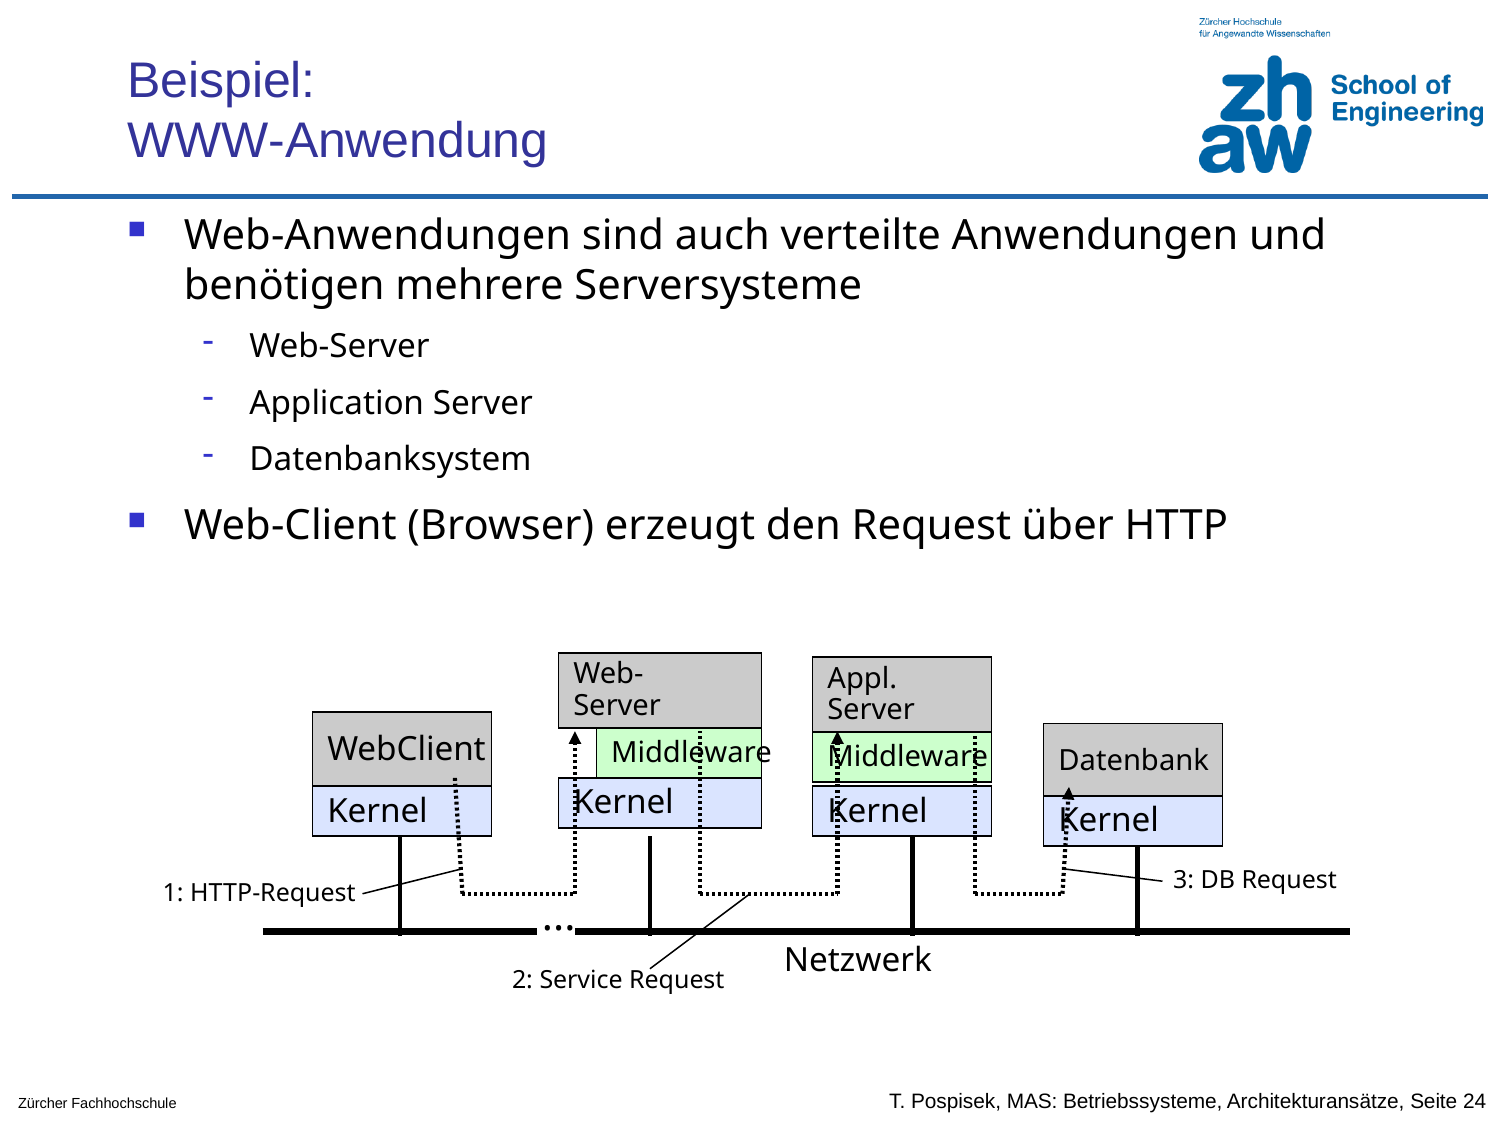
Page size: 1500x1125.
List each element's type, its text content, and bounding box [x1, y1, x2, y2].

text_box Netzwerk [769, 935, 948, 986]
text_box Kernel [812, 786, 992, 837]
text_box ... [527, 881, 591, 947]
picture [1199, 18, 1483, 173]
text_box Middleware [596, 727, 762, 778]
text_box 3: DB Request [1158, 856, 1353, 902]
title Beispiel: WWW-Anwendung [112, 50, 1391, 175]
text_box 2: Service Request [497, 956, 740, 1002]
text_box Kernel [312, 786, 492, 837]
text_box 1: HTTP-Request [147, 868, 371, 914]
text_box Middleware [812, 732, 992, 783]
text_box Web- Server [558, 652, 762, 728]
text_box Datenbank [1043, 723, 1223, 796]
text_box Kernel [558, 777, 762, 828]
text_box Kernel [1043, 796, 1223, 847]
text_box Appl. Server [812, 656, 992, 732]
list Web-Anwendungen sind auch verteilte Anwendungen und benötigen mehrere Serversysteme Web-Server Application Server Datenbanksystem Web-Client (Browser) erzeugt den Request über HTTP [112, 200, 1388, 638]
text_box WebClient [312, 711, 492, 786]
